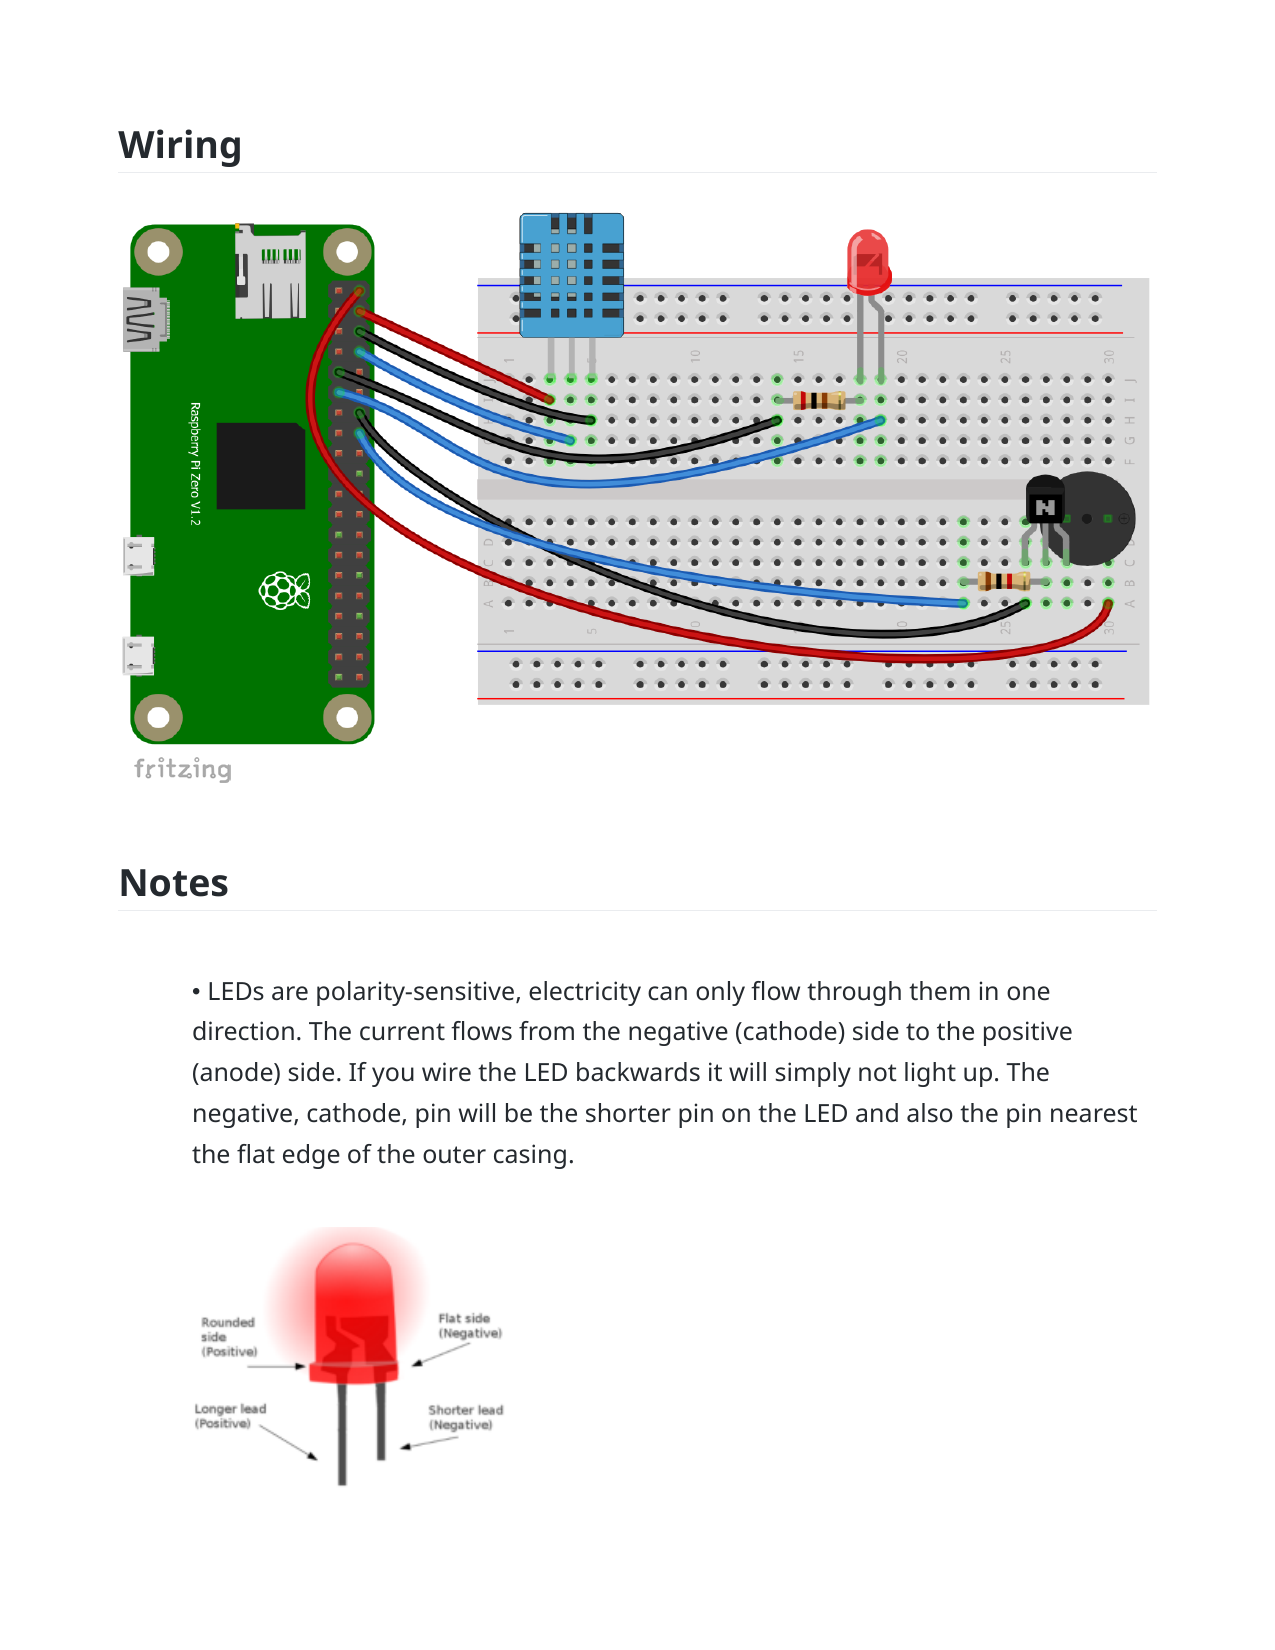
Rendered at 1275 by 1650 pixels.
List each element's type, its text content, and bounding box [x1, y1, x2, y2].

subtitle Notes [118, 856, 1157, 910]
list LEDs are polarity-sensitive, electricity can only flow through them in one direction. The current flows from the negative (cathode) side to the positive (anode) side. If you wire the LED backwards it will simply not light up. The negative, cathode, pin will be the shorter pin on the LED and also the pin nearest the flat edge of the outer casing. [118, 973, 1157, 1171]
subtitle Wiring [118, 118, 1157, 172]
picture [191, 1227, 509, 1492]
picture [118, 210, 1154, 789]
